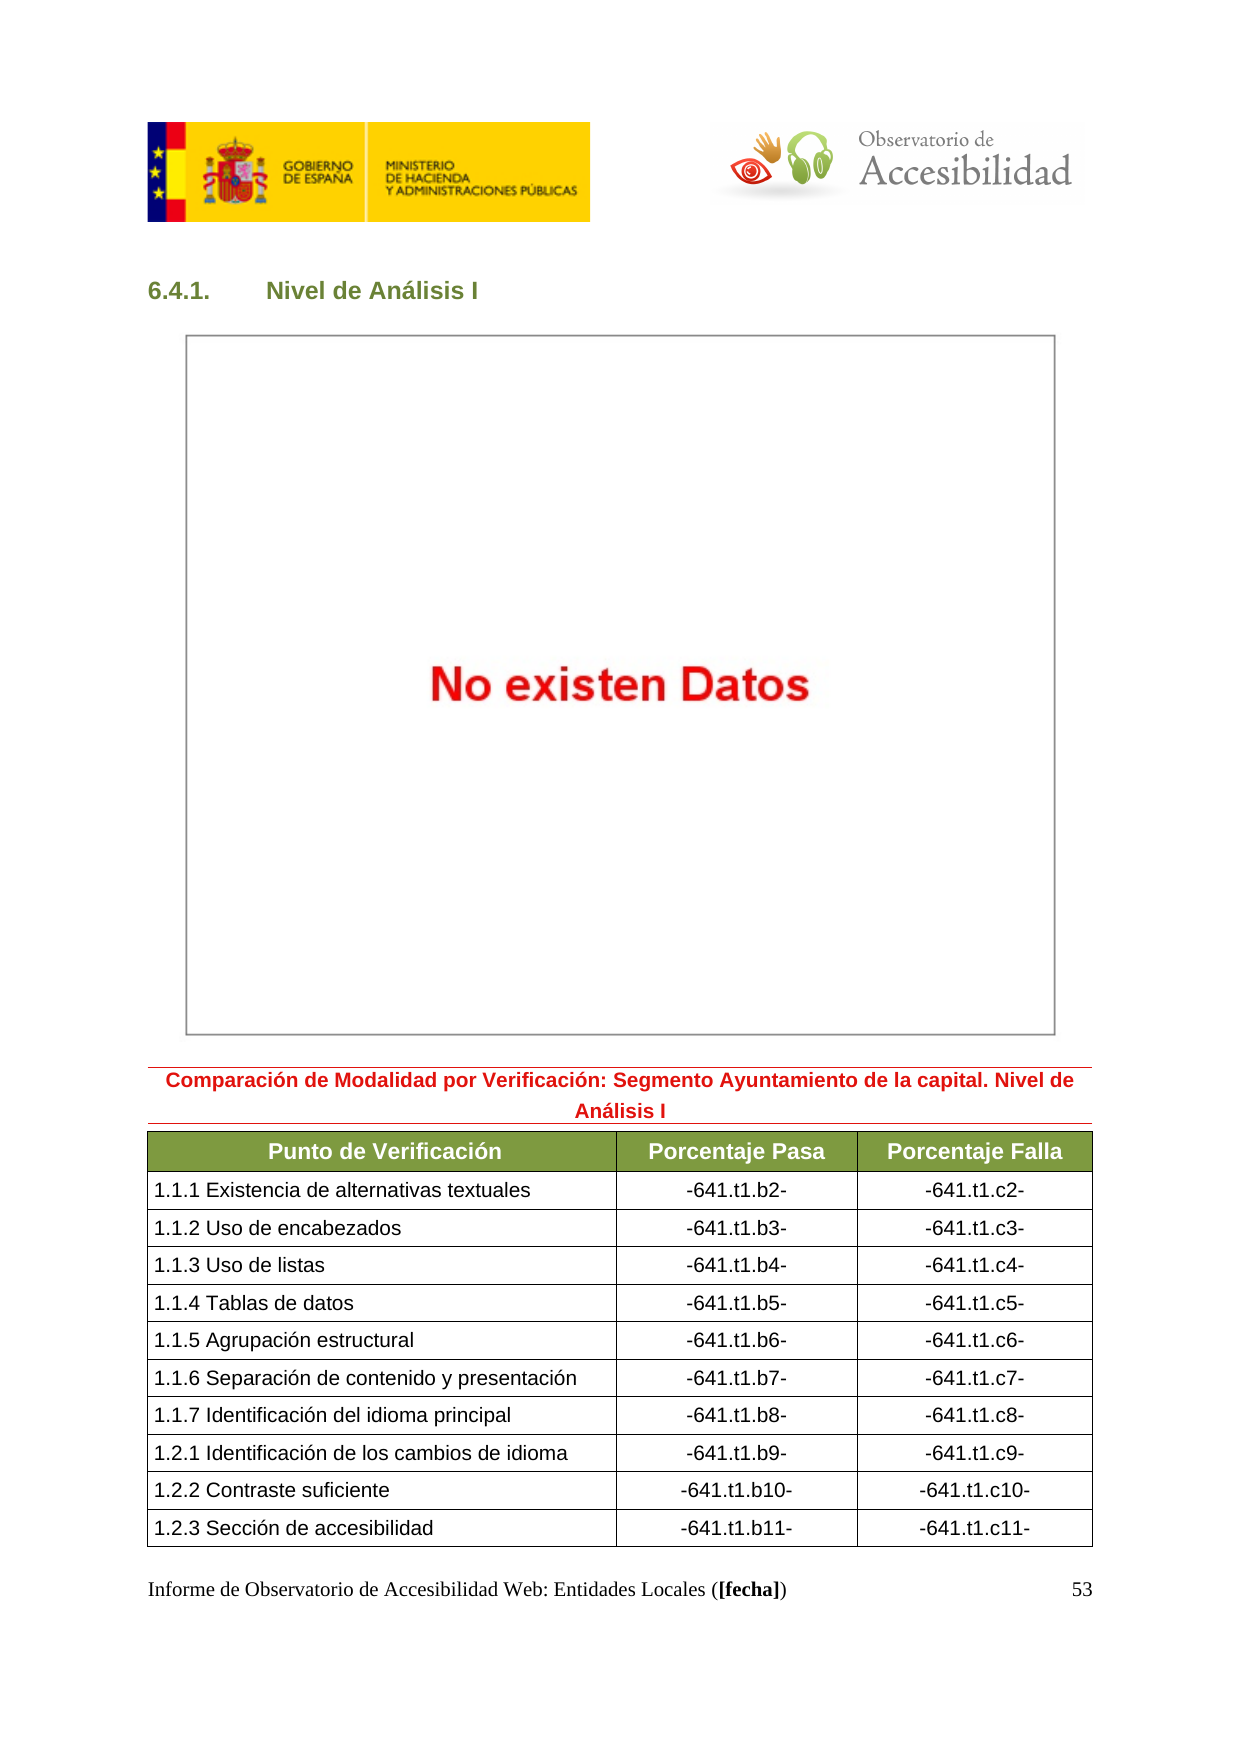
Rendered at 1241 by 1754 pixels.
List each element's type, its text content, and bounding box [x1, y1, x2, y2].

table_cell -641.t1.c8- [858, 1397, 1092, 1433]
picture [147, 122, 591, 222]
picture [710, 122, 1086, 205]
table_cell -641.t1.c9- [858, 1435, 1092, 1471]
table_cell 1.1.7 Identificación del idioma principal [148, 1397, 616, 1433]
table_cell -641.t1.b4- [617, 1247, 857, 1283]
table_cell -641.t1.b5- [617, 1285, 857, 1321]
table_cell 1.1.6 Separación de contenido y presentación [148, 1360, 616, 1396]
table_header Porcentaje Falla [858, 1132, 1092, 1171]
table_cell -641.t1.b6- [617, 1322, 857, 1358]
picture [178, 332, 1062, 1042]
list Nivel de Análisis I [148, 276, 1092, 304]
table_cell 1.1.4 Tablas de datos [148, 1285, 616, 1321]
table_cell -641.t1.b2- [617, 1172, 857, 1208]
table_cell 1.1.2 Uso de encabezados [148, 1210, 616, 1246]
table_cell -641.t1.c10- [858, 1472, 1092, 1508]
table_cell 1.2.3 Sección de accesibilidad [148, 1510, 616, 1546]
table_cell -641.t1.b7- [617, 1360, 857, 1396]
table_cell 1.1.1 Existencia de alternativas textuales [148, 1172, 616, 1208]
table_header Punto de Verificación [148, 1132, 616, 1171]
table_cell -641.t1.b10- [617, 1472, 857, 1508]
table_cell 1.2.2 Contraste suficiente [148, 1472, 616, 1508]
table_cell -641.t1.b8- [617, 1397, 857, 1433]
table_cell 1.1.3 Uso de listas [148, 1247, 616, 1283]
table_cell -641.t1.c4- [858, 1247, 1092, 1283]
table_cell -641.t1.c11- [858, 1510, 1092, 1546]
table_cell -641.t1.b11- [617, 1510, 857, 1546]
table_cell 1.2.1 Identificación de los cambios de idioma [148, 1435, 616, 1471]
table_cell -641.t1.c7- [858, 1360, 1092, 1396]
table_header Porcentaje Pasa [617, 1132, 857, 1171]
table_cell -641.t1.c2- [858, 1172, 1092, 1208]
table_cell 1.1.5 Agrupación estructural [148, 1322, 616, 1358]
table_cell -641.t1.c5- [858, 1285, 1092, 1321]
table_cell -641.t1.c6- [858, 1322, 1092, 1358]
table_cell -641.t1.b3- [617, 1210, 857, 1246]
table_cell -641.t1.b9- [617, 1435, 857, 1471]
text Comparación de Modalidad por Verificación: Segmento Ayuntamiento de la capital. Nivel de Análisis I [148, 1068, 1092, 1123]
table_cell -641.t1.c3- [858, 1210, 1092, 1246]
